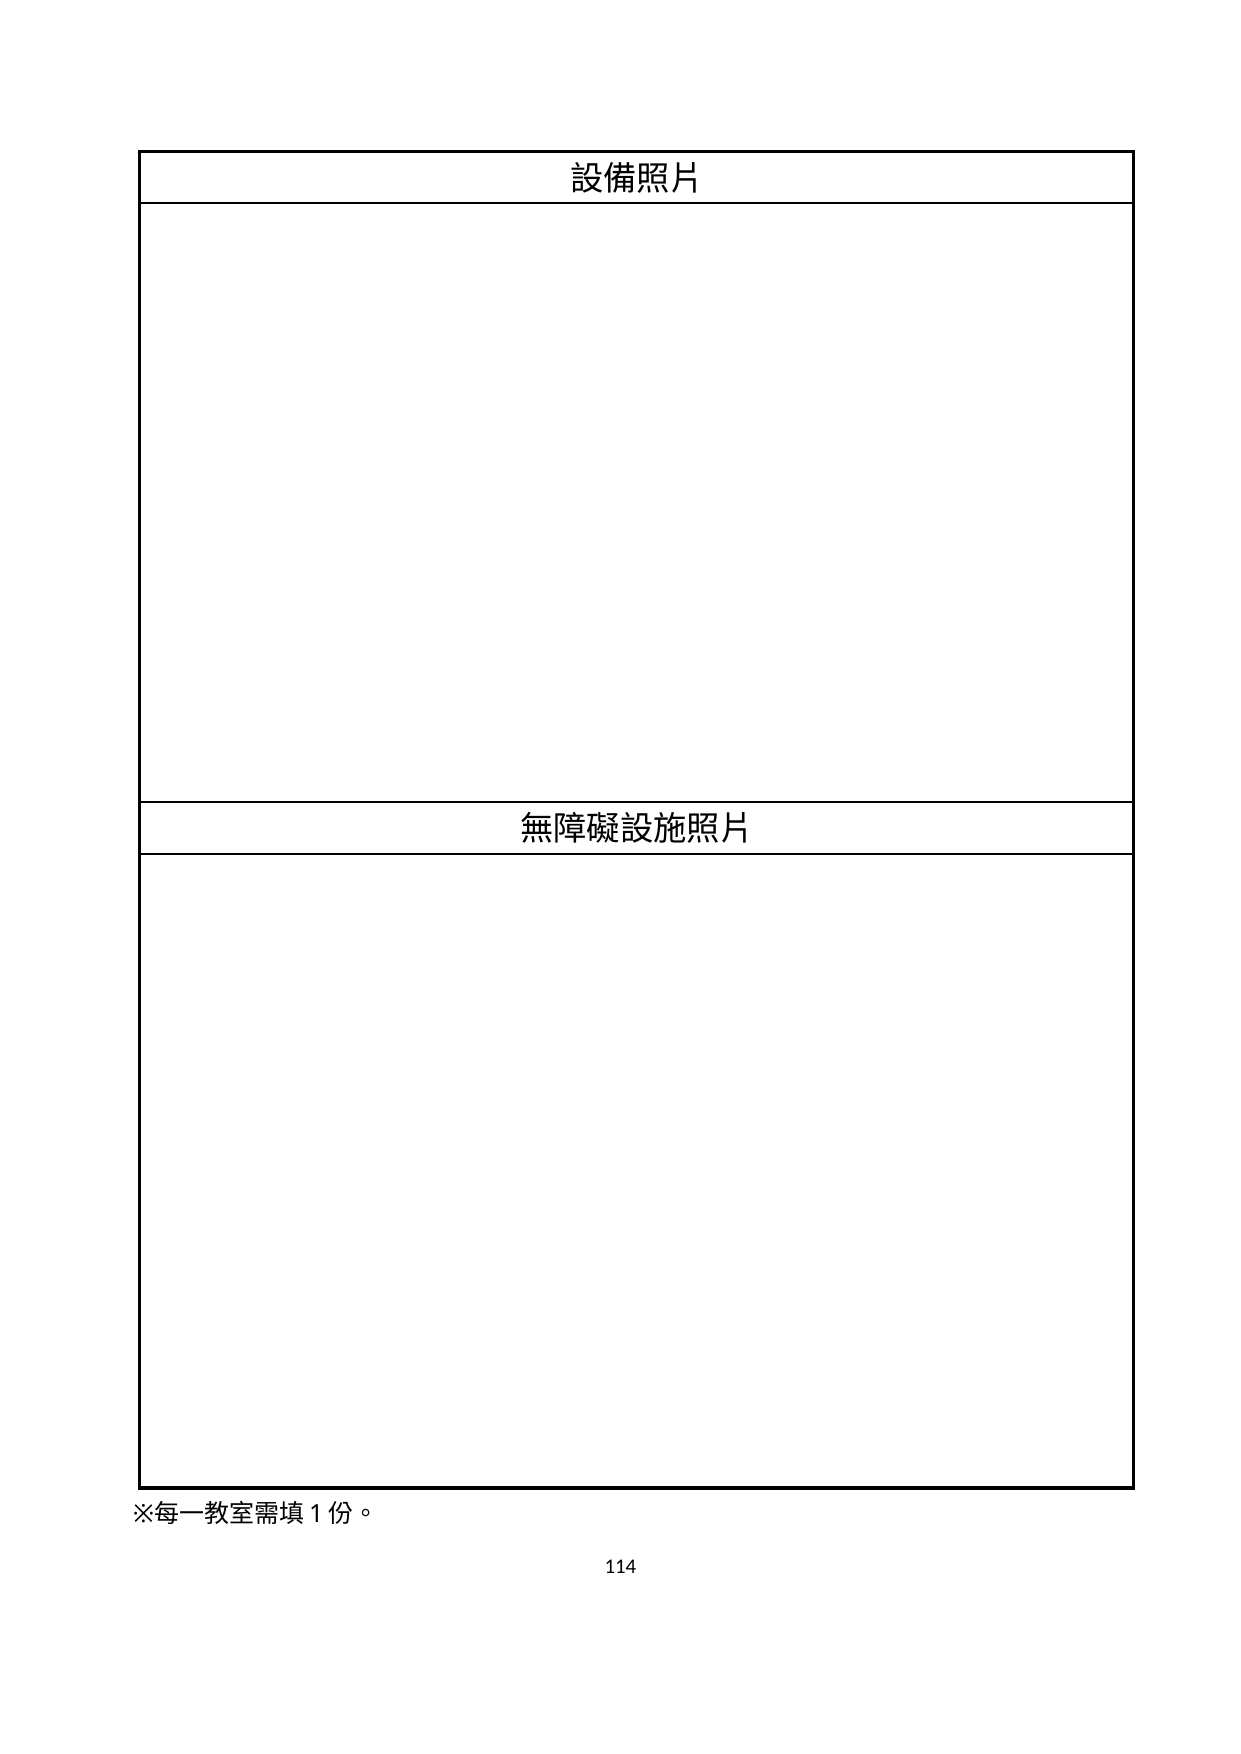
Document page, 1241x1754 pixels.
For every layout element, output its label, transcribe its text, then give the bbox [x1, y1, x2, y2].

text ※每一教室需填1份。 [133, 1489, 1122, 1531]
table_cell [141, 204, 1132, 801]
table_cell [141, 855, 1132, 1486]
table_header 設備照片 [141, 153, 1132, 202]
table_cell 無障礙設施照片 [141, 803, 1132, 853]
